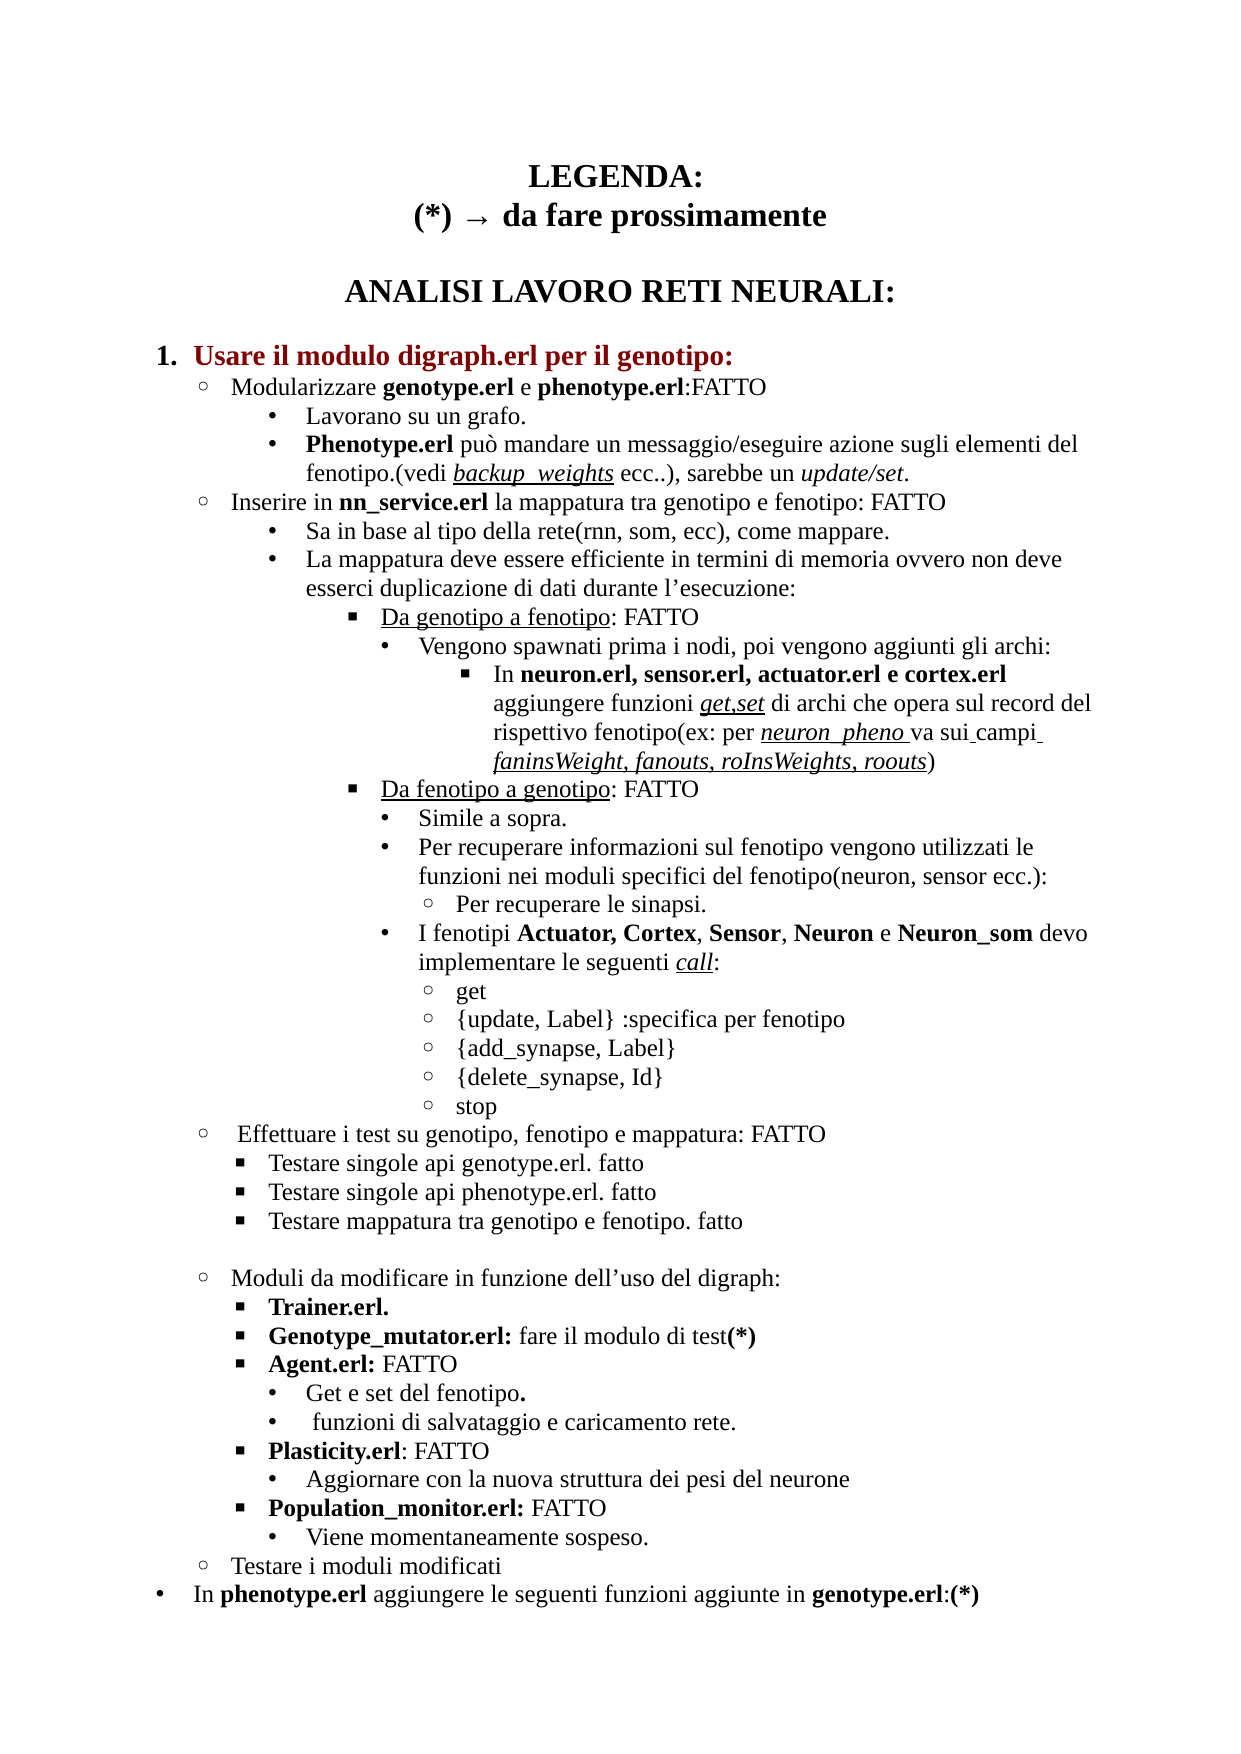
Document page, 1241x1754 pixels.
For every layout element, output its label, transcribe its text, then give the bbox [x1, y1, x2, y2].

list Vengono spawnati prima i nodi, poi vengono aggiunti gli archi: [381, 631, 1122, 659]
list {add_synapse, Label} [418, 1033, 1122, 1062]
list Sa in base al tipo della rete(rnn, som, ecc), come mappare. [268, 516, 1122, 544]
list Modularizzare genotype.erl e phenotype.erl:FATTO [193, 372, 1122, 401]
list stop [418, 1091, 1122, 1119]
list Usare il modulo digraph.erl per il genotipo: [156, 338, 1122, 372]
list La mappatura deve essere efficiente in termini di memoria ovvero non deve esserci duplicazione di dati durante l’esecuzione: [268, 544, 1122, 602]
list Simile a sopra. [381, 803, 1122, 832]
list Viene momentaneamente sospeso. [268, 1522, 1122, 1551]
list Plasticity.erl: FATTO [231, 1436, 1122, 1464]
list Testare mappatura tra genotipo e fenotipo. fatto [231, 1206, 1122, 1234]
list Get e set del fenotipo. [268, 1378, 1122, 1407]
list Lavorano su un grafo. [268, 401, 1122, 429]
text LEGENDA: [118, 156, 1122, 195]
list In phenotype.erl aggiungere le seguenti funzioni aggiunte in genotype.erl:(*) [156, 1579, 1122, 1608]
list Effettuare i test su genotipo, fenotipo e mappatura: FATTO [193, 1119, 1122, 1148]
list {delete_synapse, Id} [418, 1062, 1122, 1091]
list get [418, 976, 1122, 1004]
text ANALISI LAVORO RETI NEURALI: [118, 271, 1122, 310]
list Testare singole api phenotype.erl. fatto [231, 1177, 1122, 1206]
list Da fenotipo a genotipo: FATTO [343, 774, 1122, 803]
list Genotype_mutator.erl: fare il modulo di test(*) [231, 1321, 1122, 1349]
list I fenotipi Actuator, Cortex, Sensor, Neuron e Neuron_som devo implementare le seguenti call: [381, 918, 1122, 976]
list Testare i moduli modificati [193, 1551, 1122, 1579]
list Per recuperare le sinapsi. [418, 889, 1122, 918]
list Da genotipo a fenotipo: FATTO [343, 602, 1122, 631]
list Trainer.erl. [231, 1292, 1122, 1321]
list Per recuperare informazioni sul fenotipo vengono utilizzati le funzioni nei moduli specifici del fenotipo(neuron, sensor ecc.): [381, 832, 1122, 889]
list Aggiornare con la nuova struttura dei pesi del neurone [268, 1464, 1122, 1493]
list Population_monitor.erl: FATTO [231, 1493, 1122, 1522]
list funzioni di salvataggio e caricamento rete. [268, 1407, 1122, 1436]
list Testare singole api genotype.erl. fatto [231, 1148, 1122, 1177]
list {update, Label} :specifica per fenotipo [418, 1004, 1122, 1033]
list Phenotype.erl può mandare un messaggio/eseguire azione sugli elementi del fenotipo.(vedi backup_weights ecc..), sarebbe un update/set. [268, 429, 1122, 487]
list Agent.erl: FATTO [231, 1349, 1122, 1378]
list In neuron.erl, sensor.erl, actuator.erl e cortex.erl aggiungere funzioni get,set di archi che opera sul record del rispettivo fenotipo(ex: per neuron_pheno va sui campi faninsWeight, fanouts, roInsWeights, roouts) [456, 659, 1122, 774]
list Moduli da modificare in funzione dell’uso del digraph: [193, 1263, 1122, 1292]
list Inserire in nn_service.erl la mappatura tra genotipo e fenotipo: FATTO [193, 487, 1122, 516]
text (*) → da fare prossimamente [118, 195, 1122, 233]
